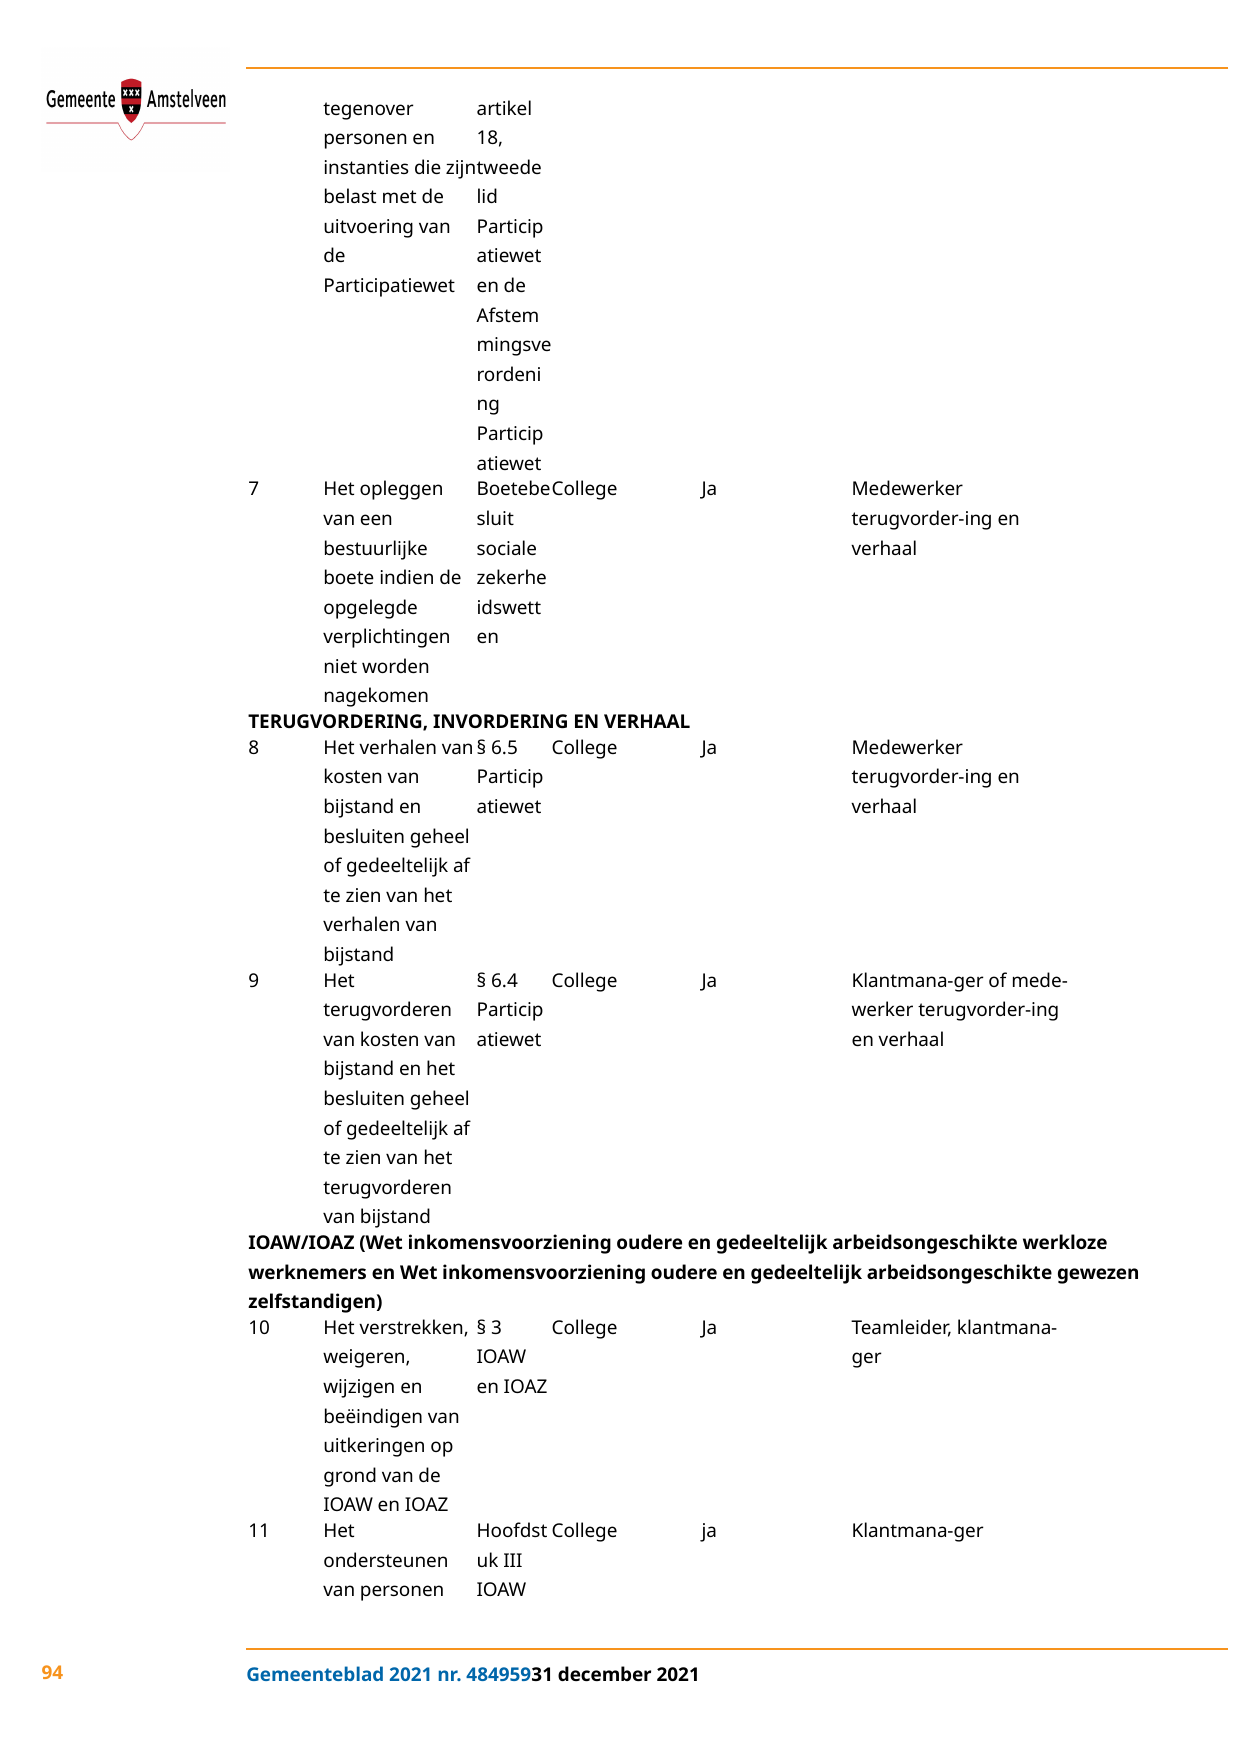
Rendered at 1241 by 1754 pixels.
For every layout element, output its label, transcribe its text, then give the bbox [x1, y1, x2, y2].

table_cell artikel 18, tweede lid Participatiewet en de Afstemmingsverordening Participatiewet [476, 95, 551, 476]
table_cell [701, 95, 851, 476]
table_cell College [551, 476, 701, 708]
table_cell Teamleider, klantmana- ger [851, 1314, 1076, 1517]
table_cell § 6.5 Participatiewet [476, 734, 551, 967]
table_cell Klantmana-ger of mede-werker terugvorder-ing en verhaal [851, 967, 1076, 1229]
table_cell Ja [701, 734, 851, 967]
table_cell Medewerker terugvorder-ing en verhaal [851, 476, 1076, 708]
table_cell [1076, 734, 1152, 967]
table_cell Ja [701, 967, 851, 1229]
table_cell Het opleggen van een bestuurlijke boete indien de opgelegde verplichtingen niet worden nagekomen [323, 476, 476, 708]
table_cell 8 [248, 734, 323, 967]
table_cell ja [701, 1518, 851, 1602]
table_cell 9 [248, 967, 323, 1229]
table_cell Boetebesluit sociale zekerheidswetten [476, 476, 551, 708]
table_cell [1076, 476, 1152, 708]
table_cell [1076, 1314, 1152, 1517]
table_cell [1076, 95, 1152, 476]
table_cell tegenover personen en instanties die zijn belast met de uitvoering van de Participatiewet [323, 95, 476, 476]
table_cell Ja [701, 1314, 851, 1517]
table_cell IOAW/IOAZ (Wet inkomensvoorziening oudere en gedeeltelijk arbeidsongeschikte werkloze werknemers en Wet inkomensvoorziening oudere en gedeeltelijk arbeidsongeschikte gewezen zelfstandigen) [248, 1229, 1152, 1314]
table_cell 10 [248, 1314, 323, 1517]
table_cell College [551, 967, 701, 1229]
table_cell [851, 95, 1076, 476]
table_cell Het verstrekken, weigeren, wijzigen en beëindigen van uitkeringen op grond van de IOAW en IOAZ [323, 1314, 476, 1517]
table_cell Ja [701, 476, 851, 708]
table_cell 11 [248, 1518, 323, 1602]
table_cell § 3 IOAW en IOAZ [476, 1314, 551, 1517]
picture [41, 47, 231, 172]
table_cell Het verhalen van kosten van bijstand en besluiten geheel of gedeeltelijk af te zien van het verhalen van bijstand [323, 734, 476, 967]
table_cell TERUGVORDERING, INVORDERING EN VERHAAL [248, 708, 1152, 734]
table_cell [1076, 967, 1152, 1229]
table_cell [248, 95, 323, 476]
table_cell Medewerker terugvorder-ing en verhaal [851, 734, 1076, 967]
table_cell [1076, 1518, 1152, 1602]
table_cell Klantmana-ger [851, 1518, 1076, 1602]
table_cell College [551, 1314, 701, 1517]
table_cell College [551, 1518, 701, 1602]
table_cell Het ondersteunen van personen [323, 1518, 476, 1602]
table_cell § 6.4 Participatiewet [476, 967, 551, 1229]
table_cell College [551, 734, 701, 967]
table_cell Hoofdstuk III IOAW [476, 1518, 551, 1602]
table_cell 7 [248, 476, 323, 708]
table_cell [551, 95, 701, 476]
table_cell Het terugvorderen van kosten van bijstand en het besluiten geheel of gedeeltelijk af te zien van het terugvorderen van bijstand [323, 967, 476, 1229]
